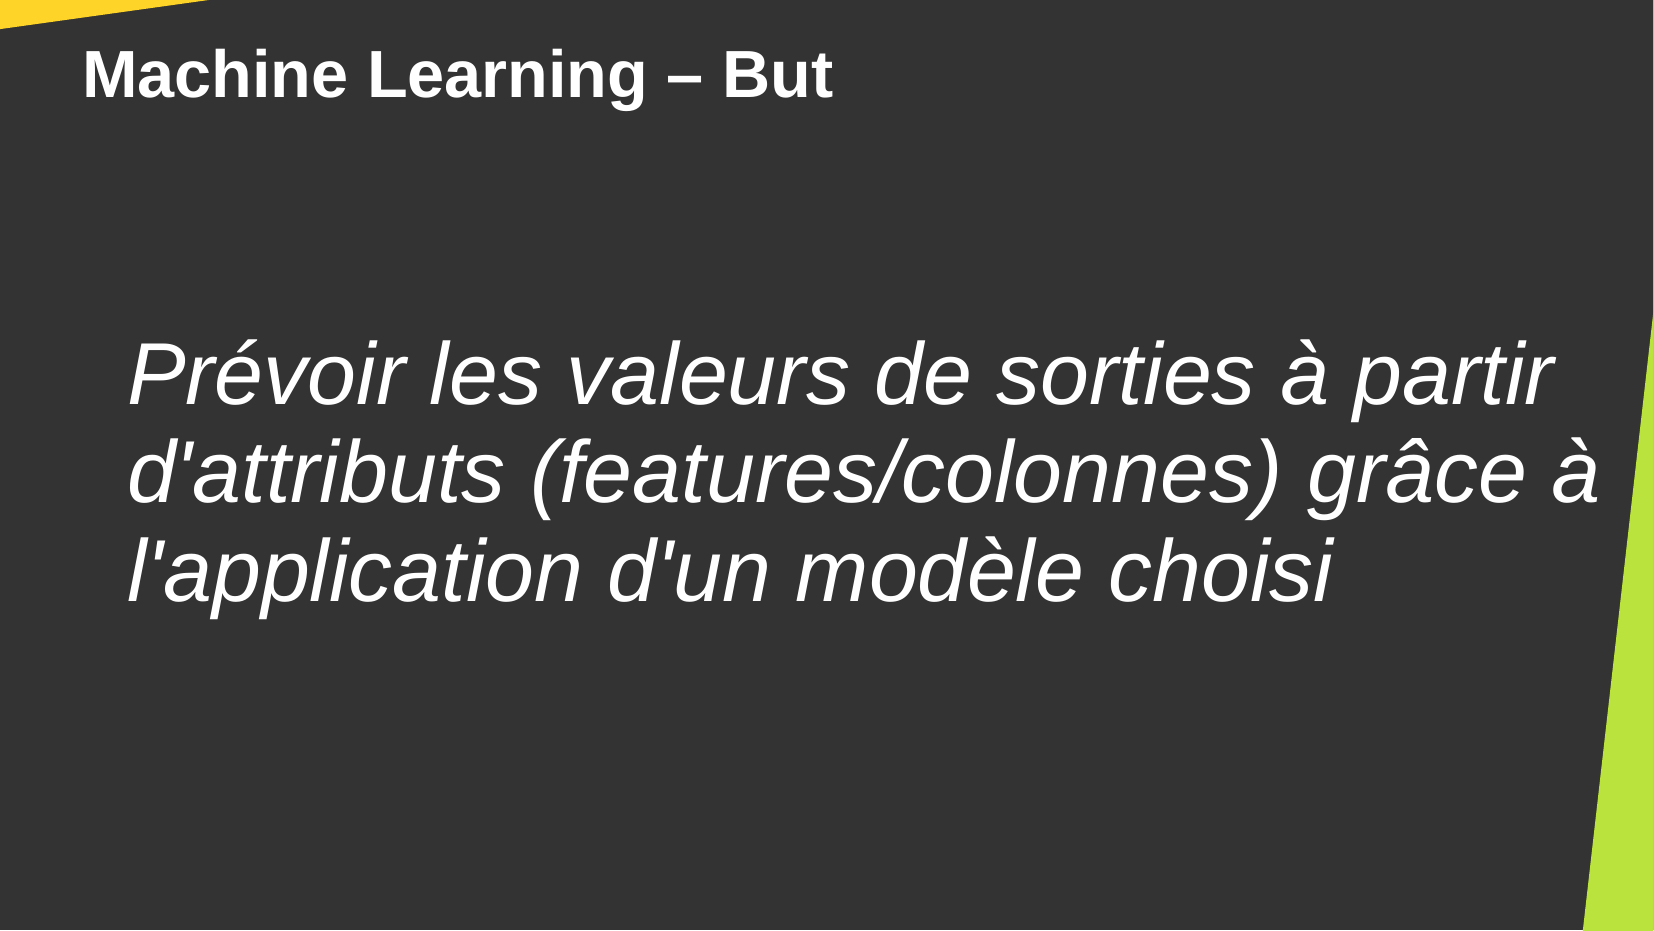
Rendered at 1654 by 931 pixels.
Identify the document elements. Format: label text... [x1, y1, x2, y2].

text_box [0, 0, 209, 30]
title Machine Learning – But [82, 37, 1571, 115]
list Prévoir les valeurs de sorties à partir d'attributs (features/colonnes) grâce à l'application d'un modèle choisi [59, 324, 1619, 650]
text_box [1582, 306, 1654, 931]
